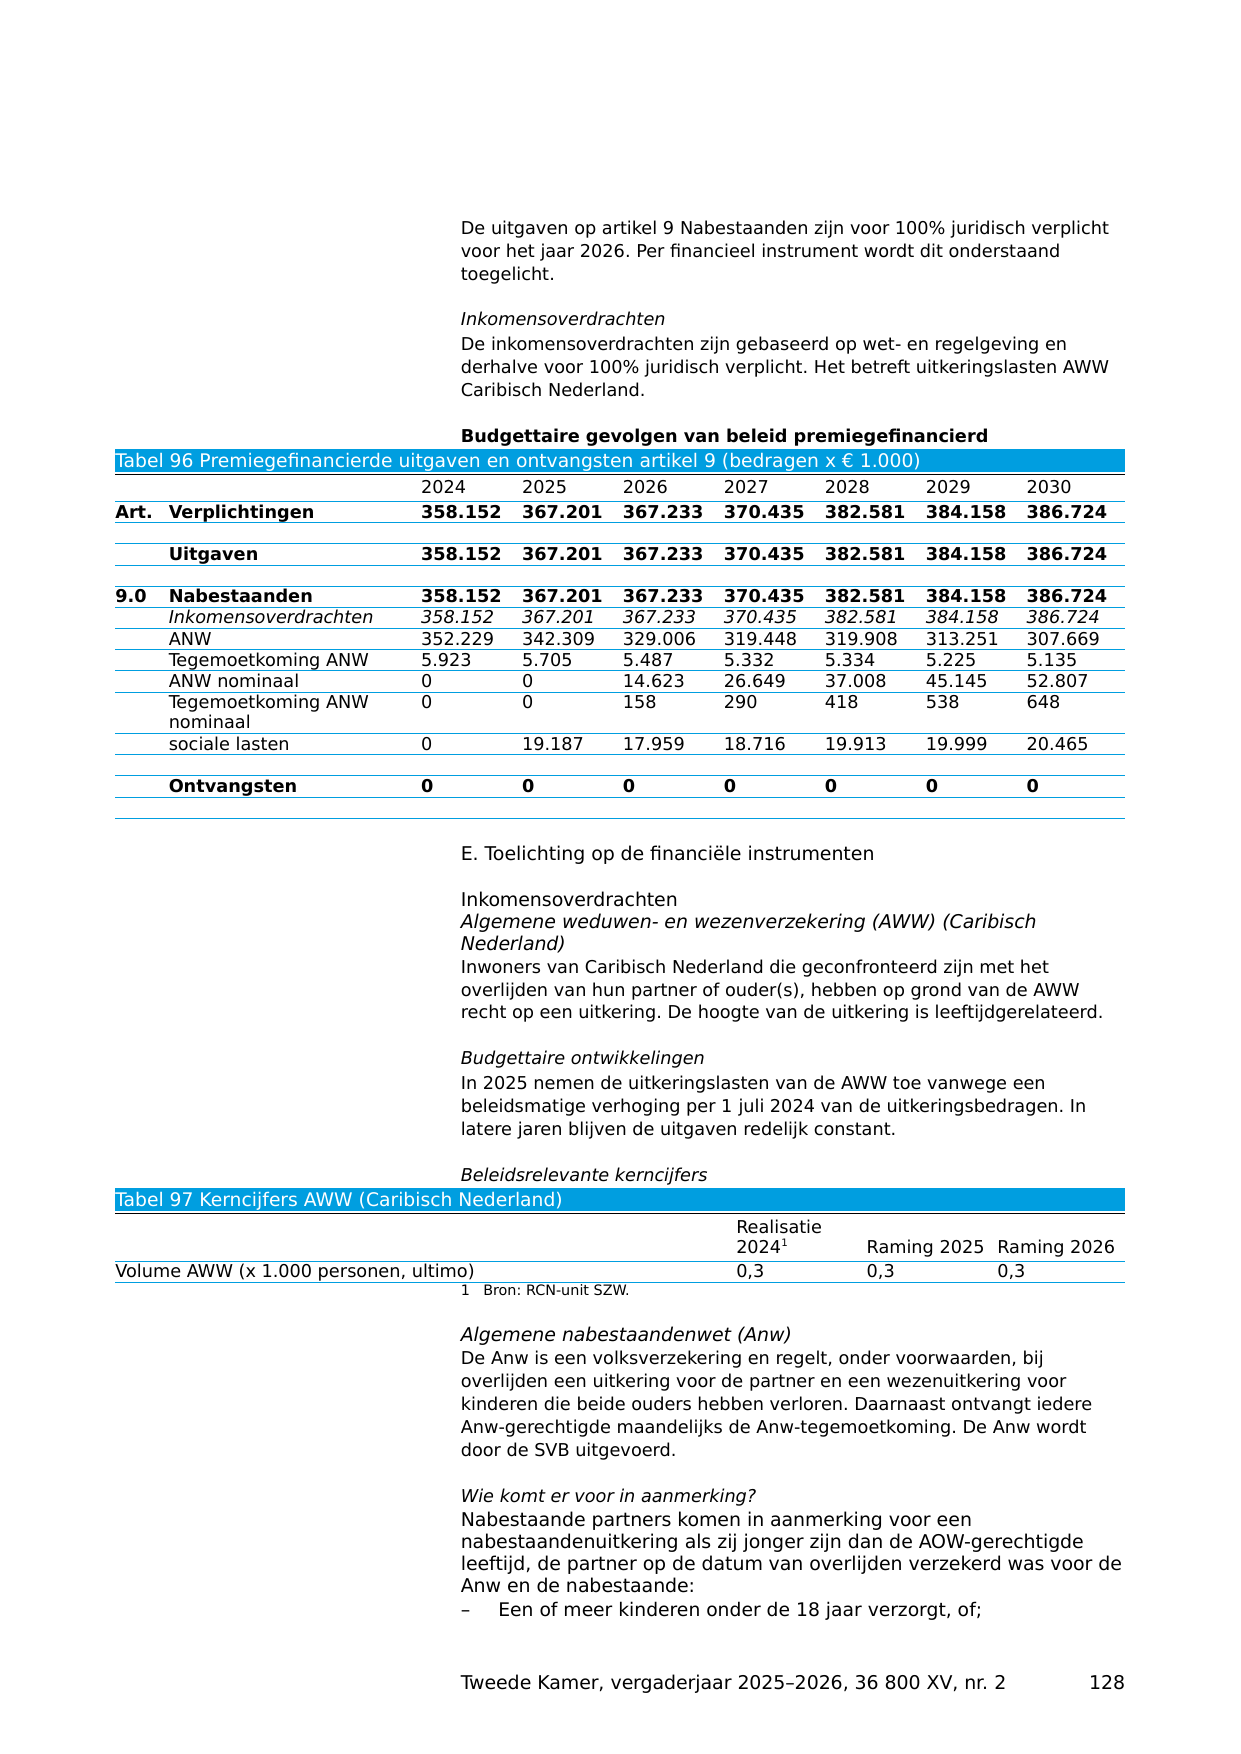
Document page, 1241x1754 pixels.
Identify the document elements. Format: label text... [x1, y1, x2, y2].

table_cell 370.435 [721, 502, 822, 522]
table_cell 5.225 [923, 650, 1023, 670]
table_cell [115, 798, 166, 818]
table_cell [115, 755, 166, 775]
table_cell 386.724 [1024, 502, 1125, 522]
table_cell [418, 523, 519, 543]
table_cell [115, 671, 166, 691]
table_cell [166, 566, 418, 586]
table_cell 342.309 [519, 629, 620, 649]
table_cell 5.923 [418, 650, 519, 670]
table_cell 0 [822, 776, 923, 797]
table_cell [115, 693, 166, 733]
table_cell 0,3 [733, 1262, 863, 1282]
table_cell 5.334 [822, 650, 923, 670]
table_cell [620, 798, 721, 818]
table_cell Nabestaanden [166, 587, 418, 607]
table_cell 0 [418, 693, 519, 733]
table_cell ANW [166, 629, 418, 649]
table_cell Ontvangsten [166, 776, 418, 797]
table_cell 358.152 [418, 587, 519, 607]
table_cell 382.581 [822, 544, 923, 564]
table_cell [923, 523, 1023, 543]
table_cell 384.158 [923, 502, 1023, 522]
table_cell [115, 1214, 733, 1261]
table_cell [620, 755, 721, 775]
table_cell [115, 776, 166, 797]
table_cell 367.201 [519, 544, 620, 564]
table_cell 9.0 [115, 587, 166, 607]
table_cell [620, 566, 721, 586]
table_cell 5.135 [1024, 650, 1125, 670]
table_cell 2027 [721, 475, 822, 501]
table_cell 367.233 [620, 608, 721, 628]
table_cell 158 [620, 693, 721, 733]
table_cell sociale lasten [166, 734, 418, 754]
table_cell 384.158 [923, 587, 1023, 607]
table_cell 0 [923, 776, 1023, 797]
table_cell 18.716 [721, 734, 822, 754]
title Algemene nabestaandenwet (Anw) [461, 1324, 1125, 1346]
table_cell [721, 566, 822, 586]
table_cell [1024, 566, 1125, 586]
table_cell [519, 566, 620, 586]
table_cell [721, 798, 822, 818]
table_cell [620, 523, 721, 543]
table_cell 384.158 [923, 608, 1023, 628]
table_cell 0 [519, 693, 620, 733]
table_cell 386.724 [1024, 608, 1125, 628]
text De uitgaven op artikel 9 Nabestaanden zijn voor 100% juridisch verplicht voor het jaar 2026. Per financieel instrument wordt dit onderstaand toegelicht. [461, 216, 1125, 284]
table_cell [418, 755, 519, 775]
table_cell 0 [418, 671, 519, 691]
table_cell 0 [1024, 776, 1125, 797]
text Inwoners van Caribisch Nederland die geconfronteerd zijn met het overlijden van hun partner of ouder(s), hebben op grond van de AWW recht op een uitkering. De hoogte van de uitkering is leeftijdgerelateerd. [461, 955, 1125, 1023]
table_cell 2028 [822, 475, 923, 501]
table_cell Raming 2026 [994, 1214, 1125, 1261]
table_cell 367.233 [620, 544, 721, 564]
table_cell 358.152 [418, 502, 519, 522]
table_cell 352.229 [418, 629, 519, 649]
table_cell Tegemoetkoming ANW nominaal [166, 693, 418, 733]
table_cell [166, 523, 418, 543]
table_cell [721, 523, 822, 543]
table_cell [519, 755, 620, 775]
table_cell Verplichtingen [166, 502, 418, 522]
table_cell 20.465 [1024, 734, 1125, 754]
table_cell [115, 734, 166, 754]
table_cell Realisatie 20241 [733, 1214, 863, 1261]
table_cell 386.724 [1024, 544, 1125, 564]
list Een of meer kinderen onder de 18 jaar verzorgt, of; [461, 1597, 1125, 1622]
table_cell 319.448 [721, 629, 822, 649]
table_cell 45.145 [923, 671, 1023, 691]
table_cell [721, 755, 822, 775]
table_cell 19.999 [923, 734, 1023, 754]
table_cell 367.233 [620, 587, 721, 607]
table_cell 0 [721, 776, 822, 797]
table_cell [822, 755, 923, 775]
table_cell 0,3 [994, 1262, 1125, 1282]
text Inkomensoverdrachten [461, 307, 1125, 330]
table_cell 367.201 [519, 608, 620, 628]
table_cell [519, 798, 620, 818]
table_cell 2025 [519, 475, 620, 501]
table_cell Art. [115, 502, 166, 522]
text Nabestaande partners komen in aanmerking voor een nabestaandenuitkering als zij jonger zijn dan de AOW-gerechtigde leeftijd, de partner op de datum van overlijden verzekerd was voor de Anw en de nabestaande: [461, 1509, 1125, 1597]
table_cell [115, 523, 166, 543]
table_cell [1024, 755, 1125, 775]
table_cell 2029 [923, 475, 1023, 501]
text Wie komt er voor in aanmerking? [461, 1484, 1125, 1507]
table_cell [418, 798, 519, 818]
table_cell 370.435 [721, 587, 822, 607]
table_cell 0 [418, 734, 519, 754]
table_cell 17.959 [620, 734, 721, 754]
table_cell 0 [620, 776, 721, 797]
table_cell 5.487 [620, 650, 721, 670]
table_cell 382.581 [822, 608, 923, 628]
table_cell [166, 798, 418, 818]
table_cell 2024 [418, 475, 519, 501]
table_cell 52.807 [1024, 671, 1125, 691]
table_cell [115, 544, 166, 564]
table_cell 5.705 [519, 650, 620, 670]
table_cell [923, 566, 1023, 586]
table_cell 0 [519, 671, 620, 691]
table_cell [1024, 798, 1125, 818]
table_cell Volume AWW (x 1.000 personen, ultimo) [115, 1262, 733, 1282]
table_cell [519, 523, 620, 543]
table_cell Uitgaven [166, 544, 418, 564]
table_cell 319.908 [822, 629, 923, 649]
text In 2025 nemen de uitkeringslasten van de AWW toe vanwege een beleidsmatige verhoging per 1 juli 2024 van de uitkeringsbedragen. In latere jaren blĳven de uitgaven redelĳk constant. [461, 1071, 1125, 1140]
table_cell 26.649 [721, 671, 822, 691]
table_cell 358.152 [418, 544, 519, 564]
table_cell [923, 798, 1023, 818]
text De inkomensoverdrachten zijn gebaseerd op wet- en regelgeving en derhalve voor 100% juridisch verplicht. Het betreft uitkeringslasten AWW Caribisch Nederland. [461, 332, 1125, 401]
table_cell 367.233 [620, 502, 721, 522]
table_cell 2030 [1024, 475, 1125, 501]
table_cell Tegemoetkoming ANW [166, 650, 418, 670]
table_cell 2026 [620, 475, 721, 501]
table_cell 5.332 [721, 650, 822, 670]
table_cell 384.158 [923, 544, 1023, 564]
table_cell [115, 566, 166, 586]
table_cell [115, 475, 166, 501]
table_cell 382.581 [822, 587, 923, 607]
table_cell Inkomensoverdrachten [166, 608, 418, 628]
table_cell [822, 566, 923, 586]
table_cell 313.251 [923, 629, 1023, 649]
table_cell [418, 566, 519, 586]
table_cell 370.435 [721, 544, 822, 564]
table_cell 418 [822, 693, 923, 733]
table_cell 382.581 [822, 502, 923, 522]
list Bron: RCN-unit SZW. [461, 1283, 1125, 1299]
table_cell 329.006 [620, 629, 721, 649]
table_cell 538 [923, 693, 1023, 733]
table_cell ANW nominaal [166, 671, 418, 691]
text Beleidsrelevante kerncijfers [461, 1163, 1125, 1186]
table_cell [115, 608, 166, 628]
title Algemene weduwen- en wezenverzekering (AWW) (Caribisch Nederland) [461, 911, 1125, 955]
title E. Toelichting op de financiële instrumenten [461, 843, 1125, 865]
table_cell 14.623 [620, 671, 721, 691]
table_cell 367.201 [519, 502, 620, 522]
table_cell 307.669 [1024, 629, 1125, 649]
table_cell 19.187 [519, 734, 620, 754]
text Budgettaire ontwikkelingen [461, 1046, 1125, 1069]
table_cell [923, 755, 1023, 775]
table_cell [1024, 523, 1125, 543]
table_cell 37.008 [822, 671, 923, 691]
table_cell 648 [1024, 693, 1125, 733]
table_cell [822, 798, 923, 818]
table_cell 19.913 [822, 734, 923, 754]
text De Anw is een volksverzekering en regelt, onder voorwaarden, bij overlijden een uitkering voor de partner en een wezenuitkering voor kinderen die beide ouders hebben verloren. Daarnaast ontvangt iedere Anw-gerechtigde maandelijks de Anw-tegemoetkoming. De Anw wordt door de SVB uitgevoerd. [461, 1346, 1125, 1461]
table_cell 0 [418, 776, 519, 797]
table_cell 290 [721, 693, 822, 733]
table_cell 358.152 [418, 608, 519, 628]
table_cell 0,3 [864, 1262, 994, 1282]
table_cell [166, 755, 418, 775]
table_cell 370.435 [721, 608, 822, 628]
table_cell [822, 523, 923, 543]
table_cell 367.201 [519, 587, 620, 607]
text Budgettaire gevolgen van beleid premiegefinancierd [461, 424, 1125, 447]
table_cell Raming 2025 [864, 1214, 994, 1261]
table_cell [115, 629, 166, 649]
table_cell [115, 650, 166, 670]
title Inkomensoverdrachten [461, 889, 1125, 911]
table_cell 386.724 [1024, 587, 1125, 607]
table_cell [166, 475, 418, 501]
table_cell 0 [519, 776, 620, 797]
